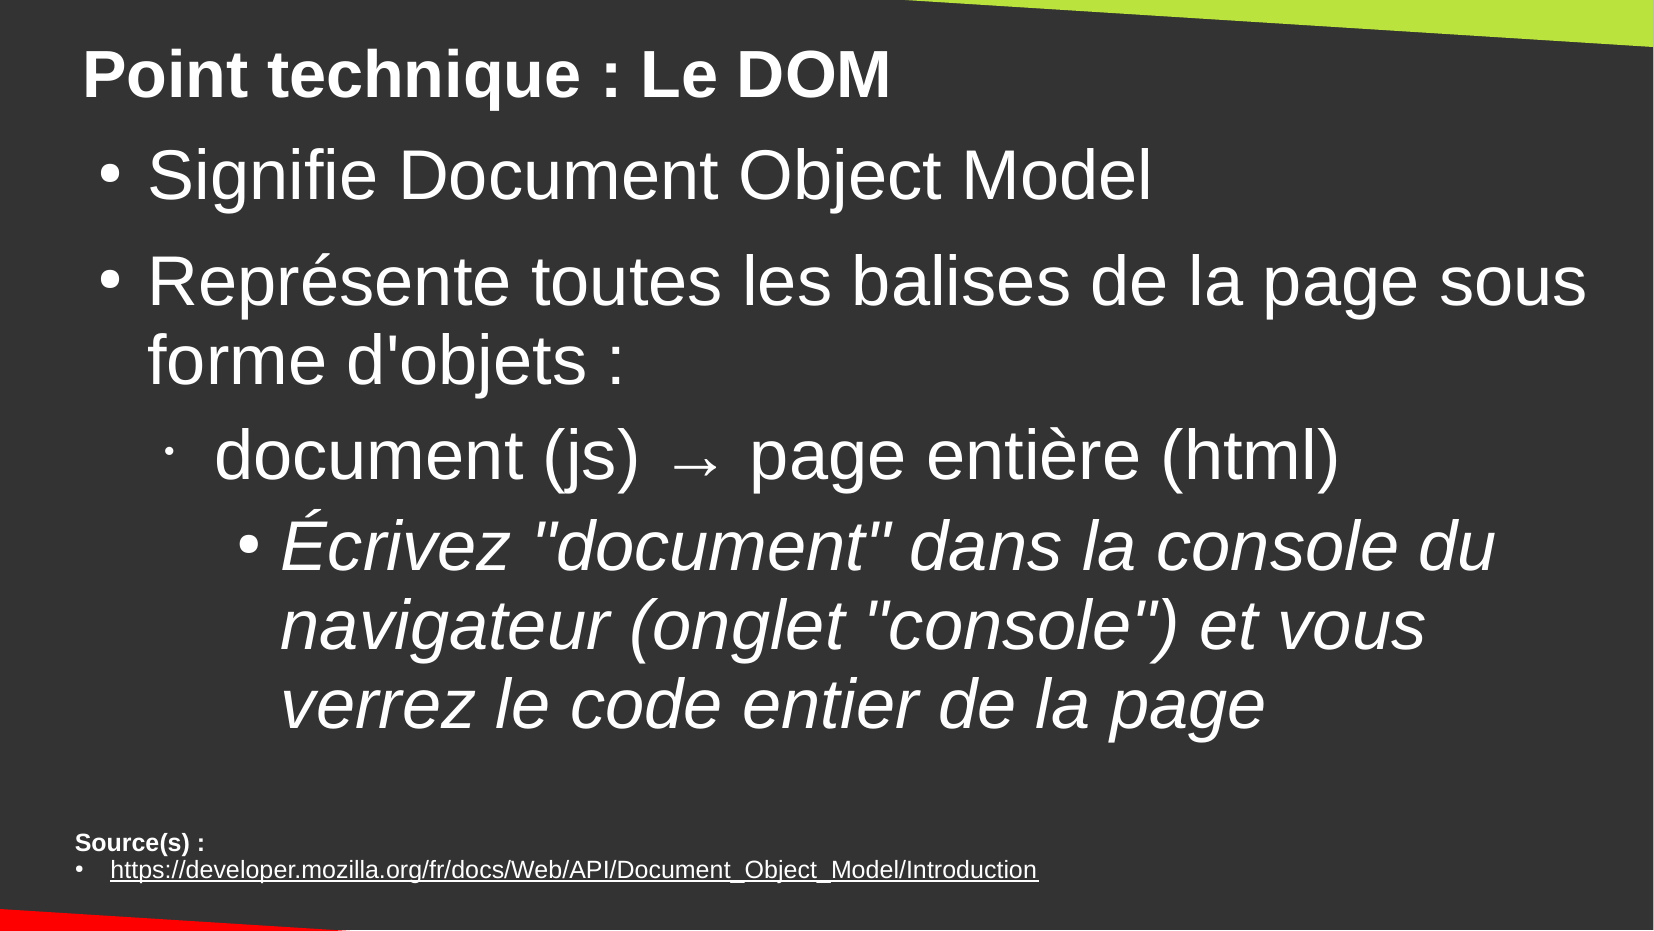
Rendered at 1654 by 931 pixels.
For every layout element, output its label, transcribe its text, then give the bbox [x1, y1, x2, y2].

title Point technique : Le DOM [82, 37, 1571, 114]
text_box [905, 0, 1654, 48]
list Signifie Document Object Model Représente toutes les balises de la page sous forme d'objets : document (js) → page entière (html) Écrivez "document" dans la console du navigateur (onglet "console") et vous verrez le code entier de la page [80, 135, 1620, 745]
text_box [0, 909, 350, 931]
text_box Source(s) : https://developer.mozilla.org/fr/docs/Web/API/Document_Object_Model/Introduction [60, 820, 1583, 920]
